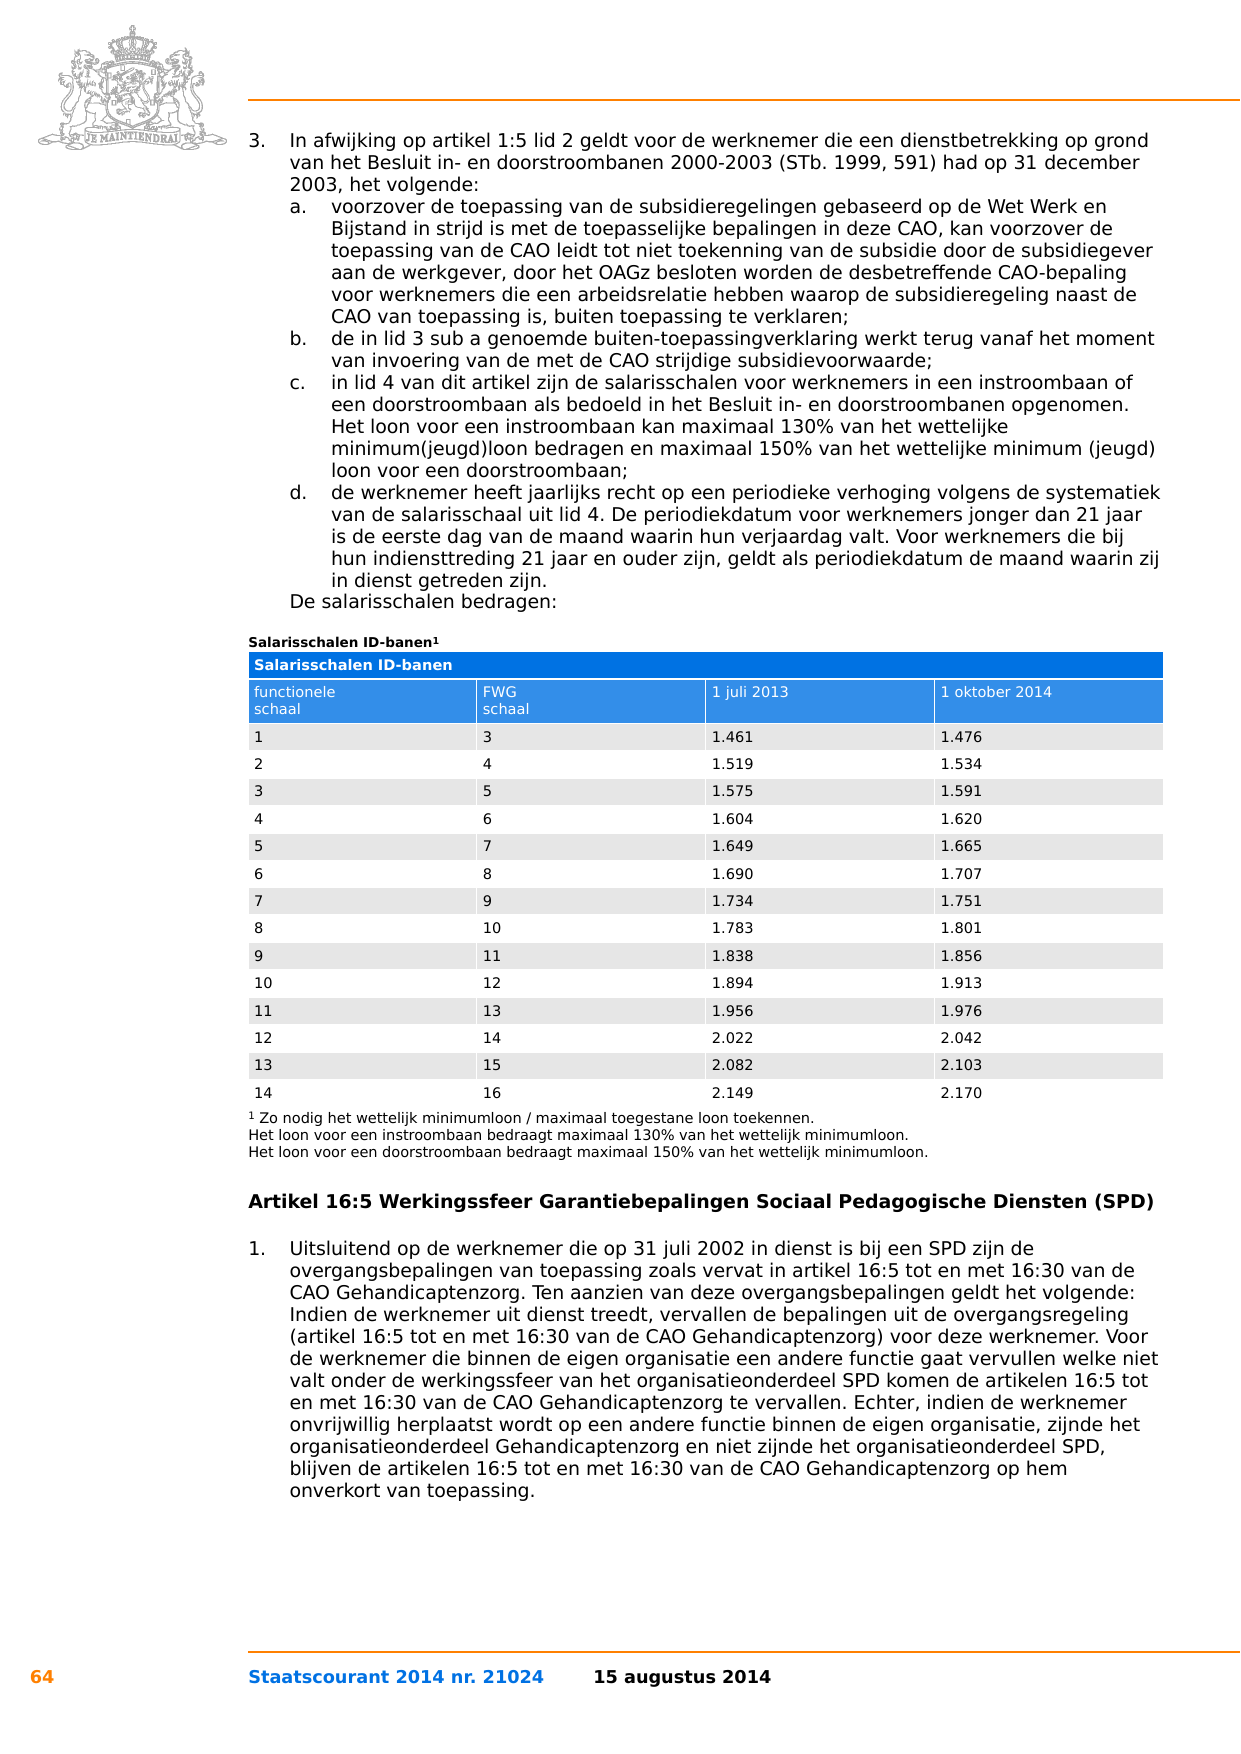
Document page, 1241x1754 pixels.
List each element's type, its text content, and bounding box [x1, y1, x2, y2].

table_cell 1.519 [706, 751, 934, 778]
table_cell 1.620 [935, 806, 1163, 832]
table_cell 12 [249, 1025, 476, 1052]
table_cell 1 oktober 2014 [935, 680, 1163, 723]
table_cell 1.734 [706, 888, 934, 914]
table_cell 5 [477, 779, 705, 805]
table_cell 4 [477, 751, 705, 778]
table_cell 11 [249, 998, 476, 1024]
table_cell FWG schaal [477, 680, 705, 723]
text b. de in lid 3 sub a genoemde buiten-toepassingverklaring werkt terug vanaf het moment van invoering van de met de CAO strijdige subsidievoorwaarde; [289, 328, 1163, 372]
table_cell 16 [477, 1080, 705, 1106]
picture [38, 25, 227, 150]
table_cell 2 [249, 751, 476, 778]
table_cell 7 [477, 834, 705, 860]
table_cell 1.751 [935, 888, 1163, 914]
table_cell 2.170 [935, 1080, 1163, 1106]
table_cell 8 [249, 916, 476, 942]
table_cell 1 Zo nodig het wettelijk minimumloon / maximaal toegestane loon toekennen. Het loon voor een instroombaan bedraagt maximaal 130% van het wettelijk minimumloon. Het loon voor een doorstroombaan bedraagt maximaal 150% van het wettelijk minimumloon. [248, 1108, 1163, 1161]
table_cell 2.149 [706, 1080, 934, 1106]
table_cell 6 [477, 806, 705, 832]
table_cell 13 [477, 998, 705, 1024]
table_header Salarisschalen ID-banen1 [248, 635, 1163, 651]
table_cell 1.690 [706, 861, 934, 887]
table_cell 3 [249, 779, 476, 805]
table_cell 1.591 [935, 779, 1163, 805]
table_cell 4 [249, 806, 476, 832]
table_cell 1.476 [935, 724, 1163, 750]
table_cell 3 [477, 724, 705, 750]
table_cell 13 [249, 1053, 476, 1079]
table_cell 1.575 [706, 779, 934, 805]
table_cell 1.801 [935, 916, 1163, 942]
text c. in lid 4 van dit artikel zijn de salarisschalen voor werknemers in een instroombaan of een doorstroombaan als bedoeld in het Besluit in- en doorstroombanen opgenomen. Het loon voor een instroombaan kan maximaal 130% van het wettelijke minimum(jeugd)loon bedragen en maximaal 150% van het wettelijke minimum (jeugd) loon voor een doorstroombaan; [289, 372, 1163, 482]
table_cell 1.665 [935, 834, 1163, 860]
table_cell 1.913 [935, 970, 1163, 997]
table_cell 1.707 [935, 861, 1163, 887]
text d. de werknemer heeft jaarlijks recht op een periodieke verhoging volgens de systematiek van de salarisschaal uit lid 4. De periodiekdatum voor werknemers jonger dan 21 jaar is de eerste dag van de maand waarin hun verjaardag valt. Voor werknemers die bij hun indiensttreding 21 jaar en ouder zijn, geldt als periodiekdatum de maand waarin zij in dienst getreden zijn. [289, 482, 1163, 591]
table_cell 11 [477, 943, 705, 969]
text 1. Uitsluitend op de werknemer die op 31 juli 2002 in dienst is bij een SPD zijn de overgangsbepalingen van toepassing zoals vervat in artikel 16:5 tot en met 16:30 van de CAO Gehandicaptenzorg. Ten aanzien van deze overgangsbepalingen geldt het volgende: Indien de werknemer uit dienst treedt, vervallen de bepalingen uit de overgangsregeling (artikel 16:5 tot en met 16:30 van de CAO Gehandicaptenzorg) voor deze werknemer. Voor de werknemer die binnen de eigen organisatie een andere functie gaat vervullen welke niet valt onder de werkingssfeer van het organisatieonderdeel SPD komen de artikelen 16:5 tot en met 16:30 van de CAO Gehandicaptenzorg te vervallen. Echter, indien de werknemer onvrijwillig herplaatst wordt op een andere functie binnen de eigen organisatie, zijnde het organisatieonderdeel Gehandicaptenzorg en niet zijnde het organisatieonderdeel SPD, blijven de artikelen 16:5 tot en met 16:30 van de CAO Gehandicaptenzorg op hem onverkort van toepassing. [248, 1238, 1163, 1502]
table_cell 12 [477, 970, 705, 997]
table_cell 2.103 [935, 1053, 1163, 1079]
table_cell 1.894 [706, 970, 934, 997]
table_cell 1.838 [706, 943, 934, 969]
table_cell 1.649 [706, 834, 934, 860]
table_cell 1 juli 2013 [706, 680, 934, 723]
table_cell 5 [249, 834, 476, 860]
text 3. In afwijking op artikel 1:5 lid 2 geldt voor de werknemer die een dienstbetrekking op grond van het Besluit in- en doorstroombanen 2000-2003 (STb. 1999, 591) had op 31 december 2003, het volgende: [248, 130, 1163, 196]
table_cell 1.604 [706, 806, 934, 832]
table_cell 14 [477, 1025, 705, 1052]
table_cell 2.082 [706, 1053, 934, 1079]
table_cell 6 [249, 861, 476, 887]
table_cell 14 [249, 1080, 476, 1106]
table_cell 1.856 [935, 943, 1163, 969]
table_cell 1.461 [706, 724, 934, 750]
table_cell Salarisschalen ID-banen [249, 652, 1163, 678]
table_cell 7 [249, 888, 476, 914]
text De salarisschalen bedragen: [289, 591, 1163, 613]
table_cell 10 [249, 970, 476, 997]
table_cell 8 [477, 861, 705, 887]
table_cell 9 [477, 888, 705, 914]
table_cell 2.042 [935, 1025, 1163, 1052]
table_cell 1.976 [935, 998, 1163, 1024]
table_cell 1 [249, 724, 476, 750]
table_cell 1.783 [706, 916, 934, 942]
table_cell functionele schaal [249, 680, 476, 723]
subtitle Artikel 16:5 Werkingssfeer Garantiebepalingen Sociaal Pedagogische Diensten (SPD) [248, 1191, 1163, 1213]
table_cell 1.534 [935, 751, 1163, 778]
table_cell 10 [477, 916, 705, 942]
table_cell 9 [249, 943, 476, 969]
text a. voorzover de toepassing van de subsidieregelingen gebaseerd op de Wet Werk en Bijstand in strijd is met de toepasselijke bepalingen in deze CAO, kan voorzover de toepassing van de CAO leidt tot niet toekenning van de subsidie door de subsidiegever aan de werkgever, door het OAGz besloten worden de desbetreffende CAO-bepaling voor werknemers die een arbeidsrelatie hebben waarop de subsidieregeling naast de CAO van toepassing is, buiten toepassing te verklaren; [289, 196, 1163, 328]
table_cell 2.022 [706, 1025, 934, 1052]
table_cell 15 [477, 1053, 705, 1079]
table_cell 1.956 [706, 998, 934, 1024]
